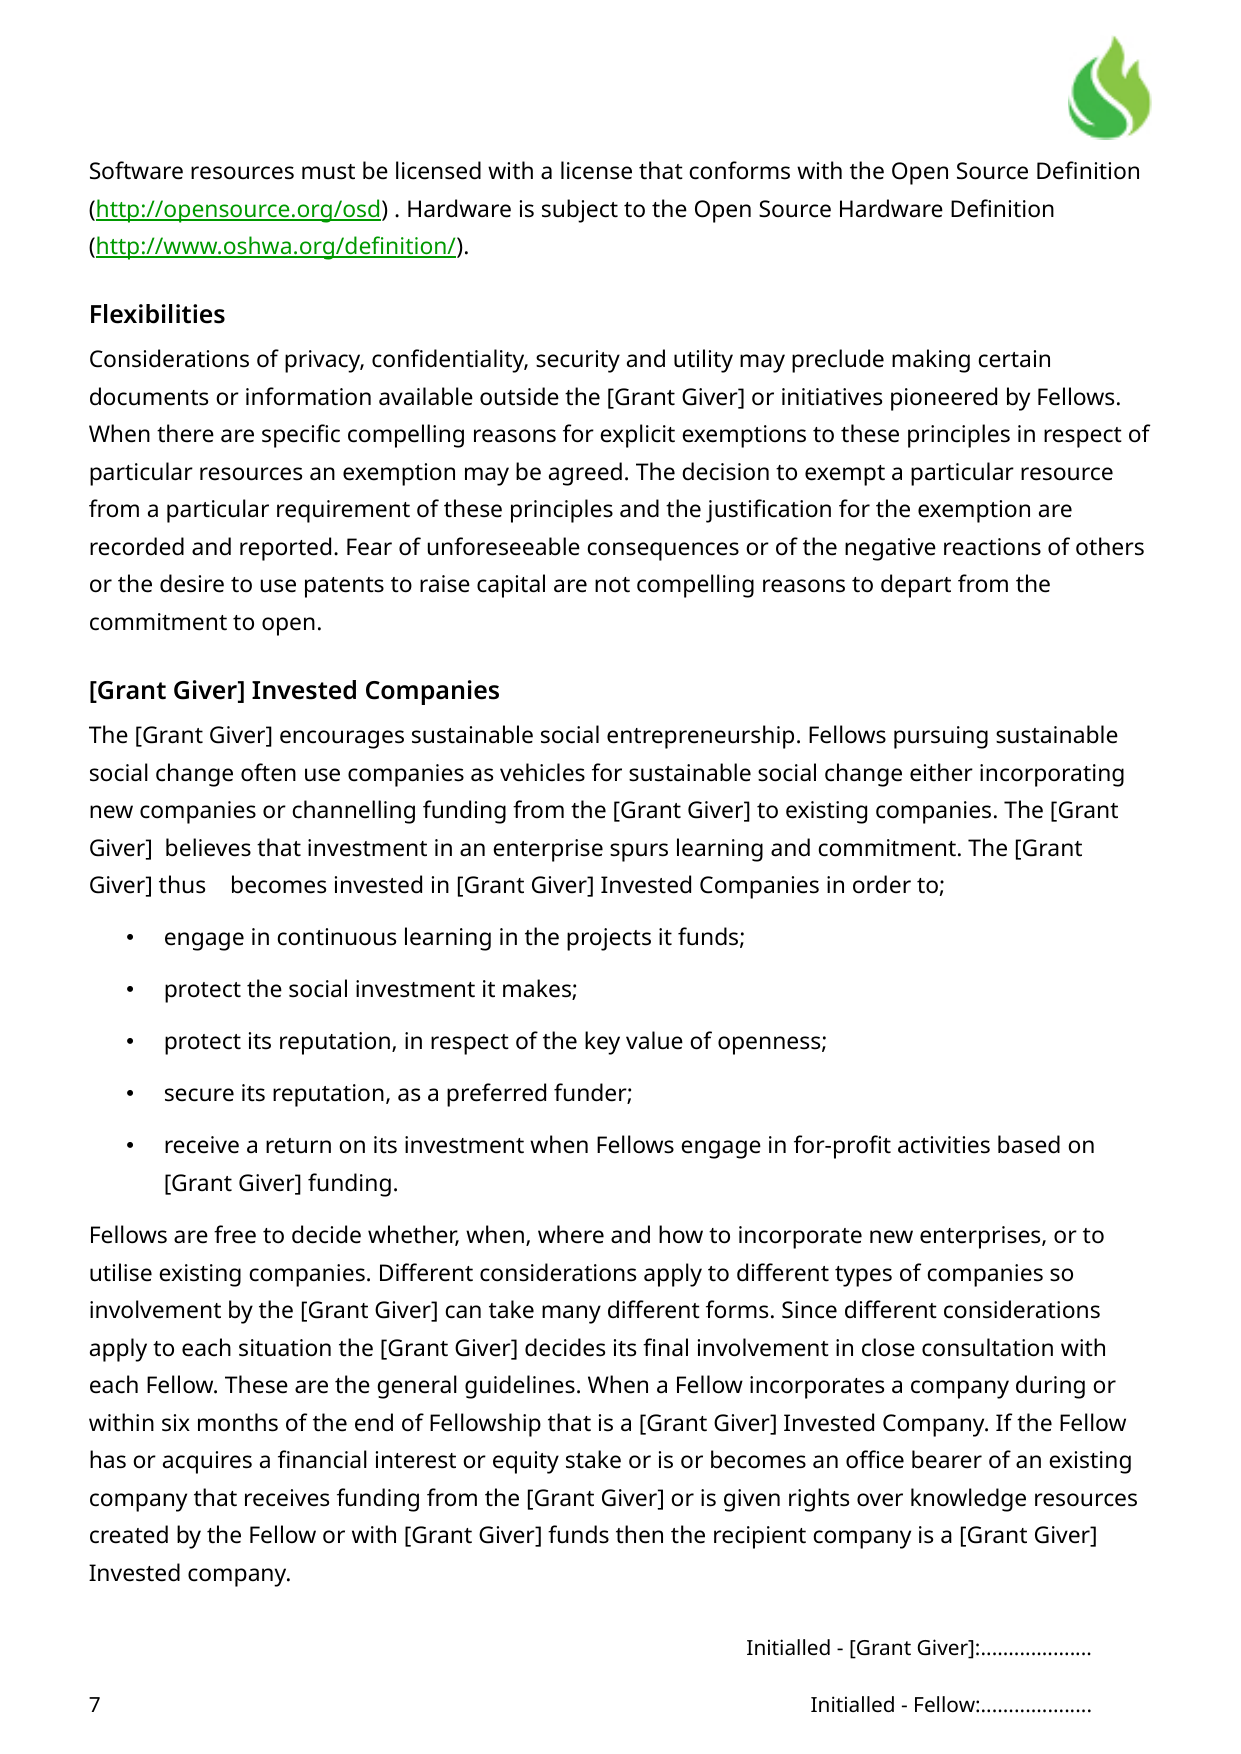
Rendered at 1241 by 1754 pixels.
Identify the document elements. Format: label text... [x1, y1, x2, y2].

subtitle protect its reputation, in respect of the key value of openness; [126, 1025, 1152, 1056]
subtitle Software resources must be licensed with a license that conforms with the Open Source Definition (http://opensource.org/osd) . Hardware is subject to the Open Source Hardware Definition (http://www.oshwa.org/definition/). [88, 155, 1152, 261]
subtitle engage in continuous learning in the projects it funds; [126, 921, 1152, 952]
subtitle secure its reputation, as a preferred funder; [126, 1077, 1152, 1108]
subtitle Flexibilities [88, 297, 1152, 331]
subtitle Considerations of privacy, confidentiality, security and utility may preclude making certain documents or information available outside the [Grant Giver] or initiatives pioneered by Fellows. When there are specific compelling reasons for explicit exemptions to these principles in respect of particular resources an exemption may be agreed. The decision to exempt a particular resource from a particular requirement of these principles and the justification for the exemption are recorded and reported. Fear of unforeseeable consequences or of the negative reactions of others or the desire to use patents to raise capital are not compelling reasons to depart from the commitment to open. [88, 343, 1152, 637]
subtitle Fellows are free to decide whether, when, where and how to incorporate new enterprises, or to utilise existing companies. Different considerations apply to different types of companies so involvement by the [Grant Giver] can take many different forms. Since different considerations apply to each situation the [Grant Giver] decides its final involvement in close consultation with each Fellow. These are the general guidelines. When a Fellow incorporates a company during or within six months of the end of Fellowship that is a [Grant Giver] Invested Company. If the Fellow has or acquires a financial interest or equity stake or is or becomes an office bearer of an existing company that receives funding from the [Grant Giver] or is given rights over knowledge resources created by the Fellow or with [Grant Giver] funds then the recipient company is a [Grant Giver] Invested company. [88, 1219, 1152, 1588]
subtitle protect the social investment it makes; [126, 973, 1152, 1004]
subtitle [Grant Giver] Invested Companies [88, 672, 1152, 706]
picture [1089, 35, 1152, 114]
subtitle The [Grant Giver] encourages sustainable social entrepreneurship. Fellows pursuing sustainable social change often use companies as vehicles for sustainable social change either incorporating new companies or channelling funding from the [Grant Giver] to existing companies. The [Grant Giver] believes that investment in an enterprise spurs learning and commitment. The [Grant Giver] thus becomes invested in [Grant Giver] Invested Companies in order to; [88, 719, 1152, 900]
subtitle receive a return on its investment when Fellows engage in for-profit activities based on [Grant Giver] funding. [126, 1129, 1152, 1198]
